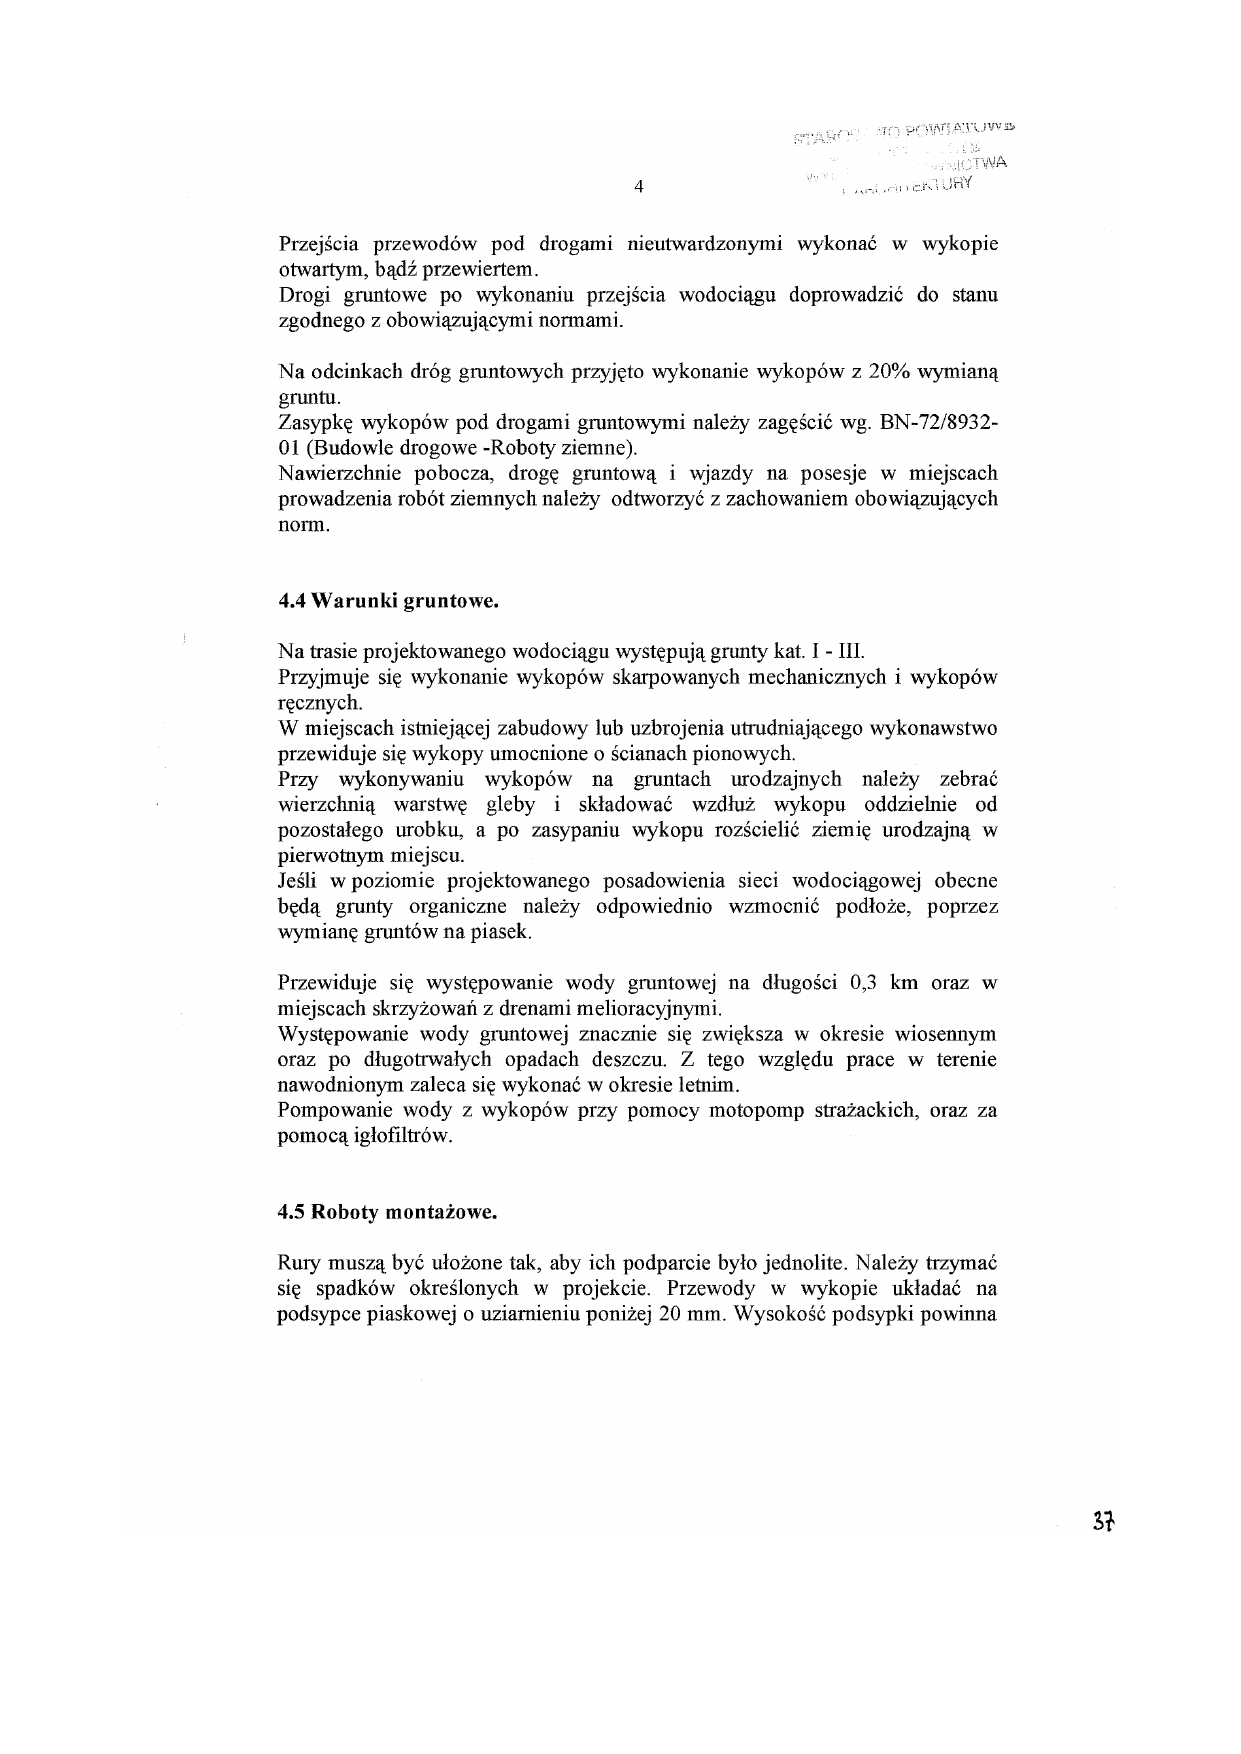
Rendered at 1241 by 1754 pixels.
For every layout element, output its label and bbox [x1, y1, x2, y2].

picture [118, 118, 1122, 1538]
